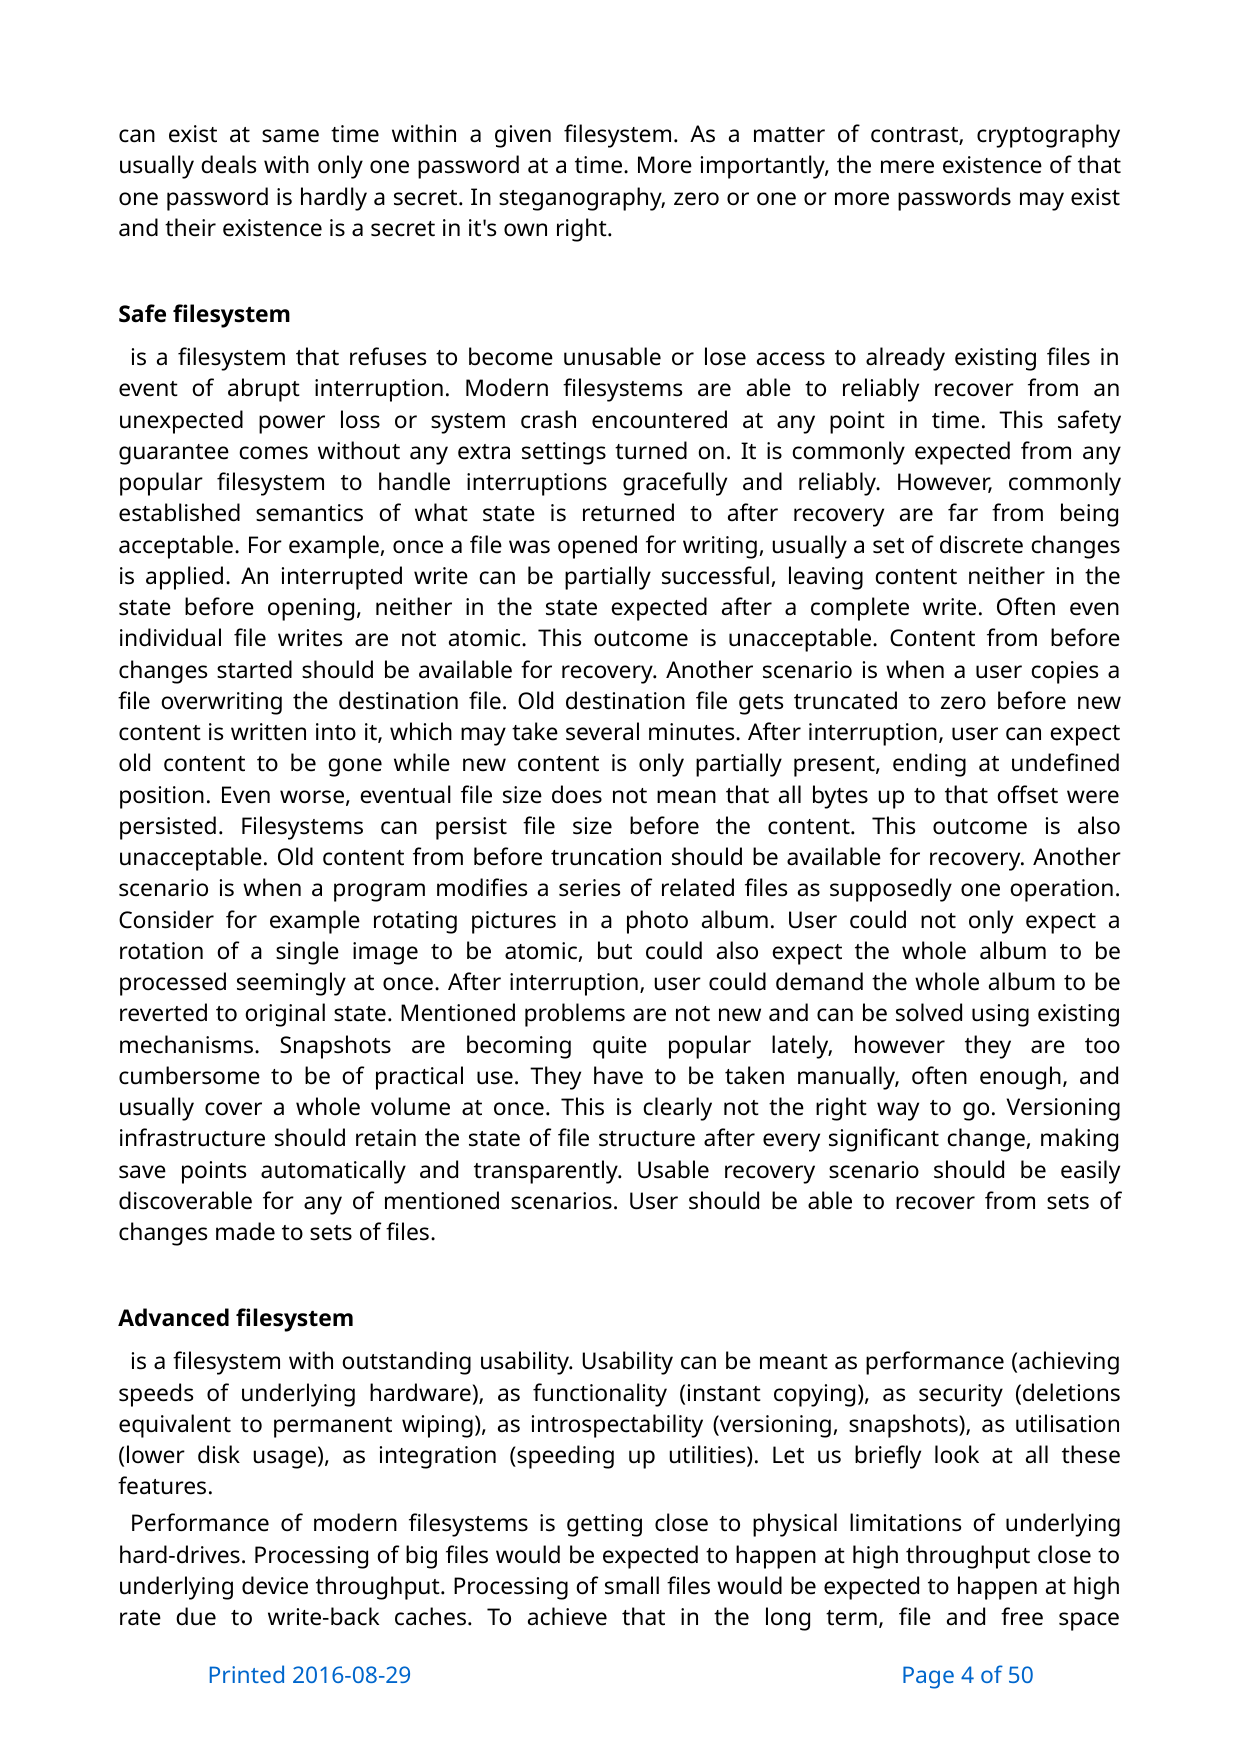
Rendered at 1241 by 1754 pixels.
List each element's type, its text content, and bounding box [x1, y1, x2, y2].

text is a filesystem that refuses to become unusable or lose access to already existing files in event of abrupt interruption. Modern filesystems are able to reliably recover from an unexpected power loss or system crash encountered at any point in time. This safety guarantee comes without any extra settings turned on. It is commonly expected from any popular filesystem to handle interruptions gracefully and reliably. However, commonly established semantics of what state is returned to after recovery are far from being acceptable. For example, once a file was opened for writing, usually a set of discrete changes is applied. An interrupted write can be partially successful, leaving content neither in the state before opening, neither in the state expected after a complete write. Often even individual file writes are not atomic. This outcome is unacceptable. Content from before changes started should be available for recovery. Another scenario is when a user copies a file overwriting the destination file. Old destination file gets truncated to zero before new content is written into it, which may take several minutes. After interruption, user can expect old content to be gone while new content is only partially present, ending at undefined position. Even worse, eventual file size does not mean that all bytes up to that offset were persisted. Filesystems can persist file size before the content. This outcome is also unacceptable. Old content from before truncation should be available for recovery. Another scenario is when a program modifies a series of related files as supposedly one operation. Consider for example rotating pictures in a photo album. User could not only expect a rotation of a single image to be atomic, but could also expect the whole album to be processed seemingly at once. After interruption, user could demand the whole album to be reverted to original state. Mentioned problems are not new and can be solved using existing mechanisms. Snapshots are becoming quite popular lately, however they are too cumbersome to be of practical use. They have to be taken manually, often enough, and usually cover a whole volume at once. This is clearly not the right way to go. Versioning infrastructure should retain the state of file structure after every significant change, making save points automatically and transparently. Usable recovery scenario should be easily discoverable for any of mentioned scenarios. User should be able to recover from sets of changes made to sets of files. [118, 341, 1122, 1247]
subtitle Advanced filesystem [118, 1302, 1122, 1333]
subtitle Safe filesystem [118, 298, 1122, 329]
text can exist at same time within a given filesystem. As a matter of contrast, cryptography usually deals with only one password at a time. More importantly, the mere existence of that one password is hardly a secret. In steganography, zero or one or more passwords may exist and their existence is a secret in it's own right. [118, 118, 1122, 243]
text Performance of modern filesystems is getting close to physical limitations of underlying hard-drives. Processing of big files would be expected to happen at high throughput close to underlying device throughput. Processing of small files would be expected to happen at high rate due to write-back caches. To achieve that in the long term, file and free space [118, 1507, 1122, 1632]
text is a filesystem with outstanding usability. Usability can be meant as performance (achieving speeds of underlying hardware), as functionality (instant copying), as security (deletions equivalent to permanent wiping), as introspectability (versioning, snapshots), as utilisation (lower disk usage), as integration (speeding up utilities). Let us briefly look at all these features. [118, 1345, 1122, 1501]
